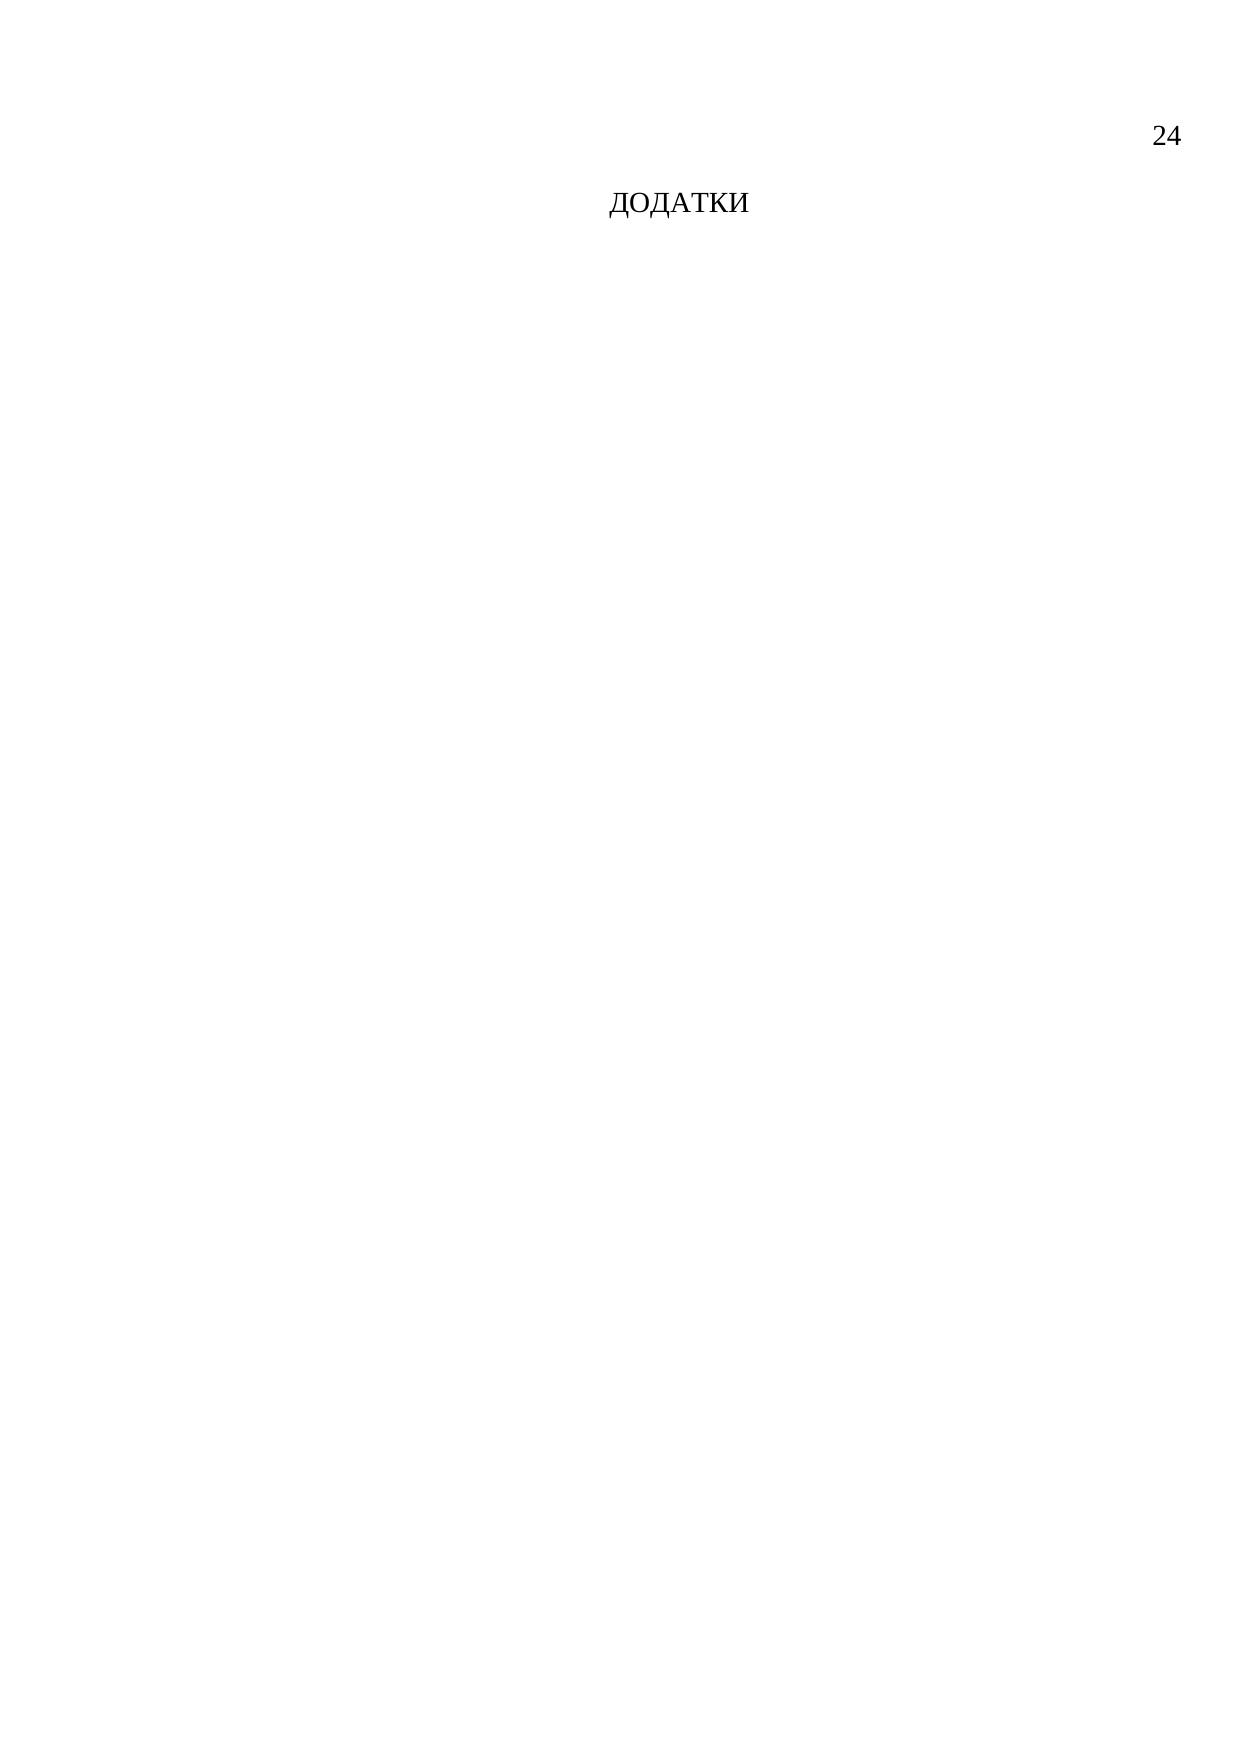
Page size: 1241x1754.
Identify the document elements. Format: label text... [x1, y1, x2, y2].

text ДОДАТКИ [118, 185, 1181, 219]
